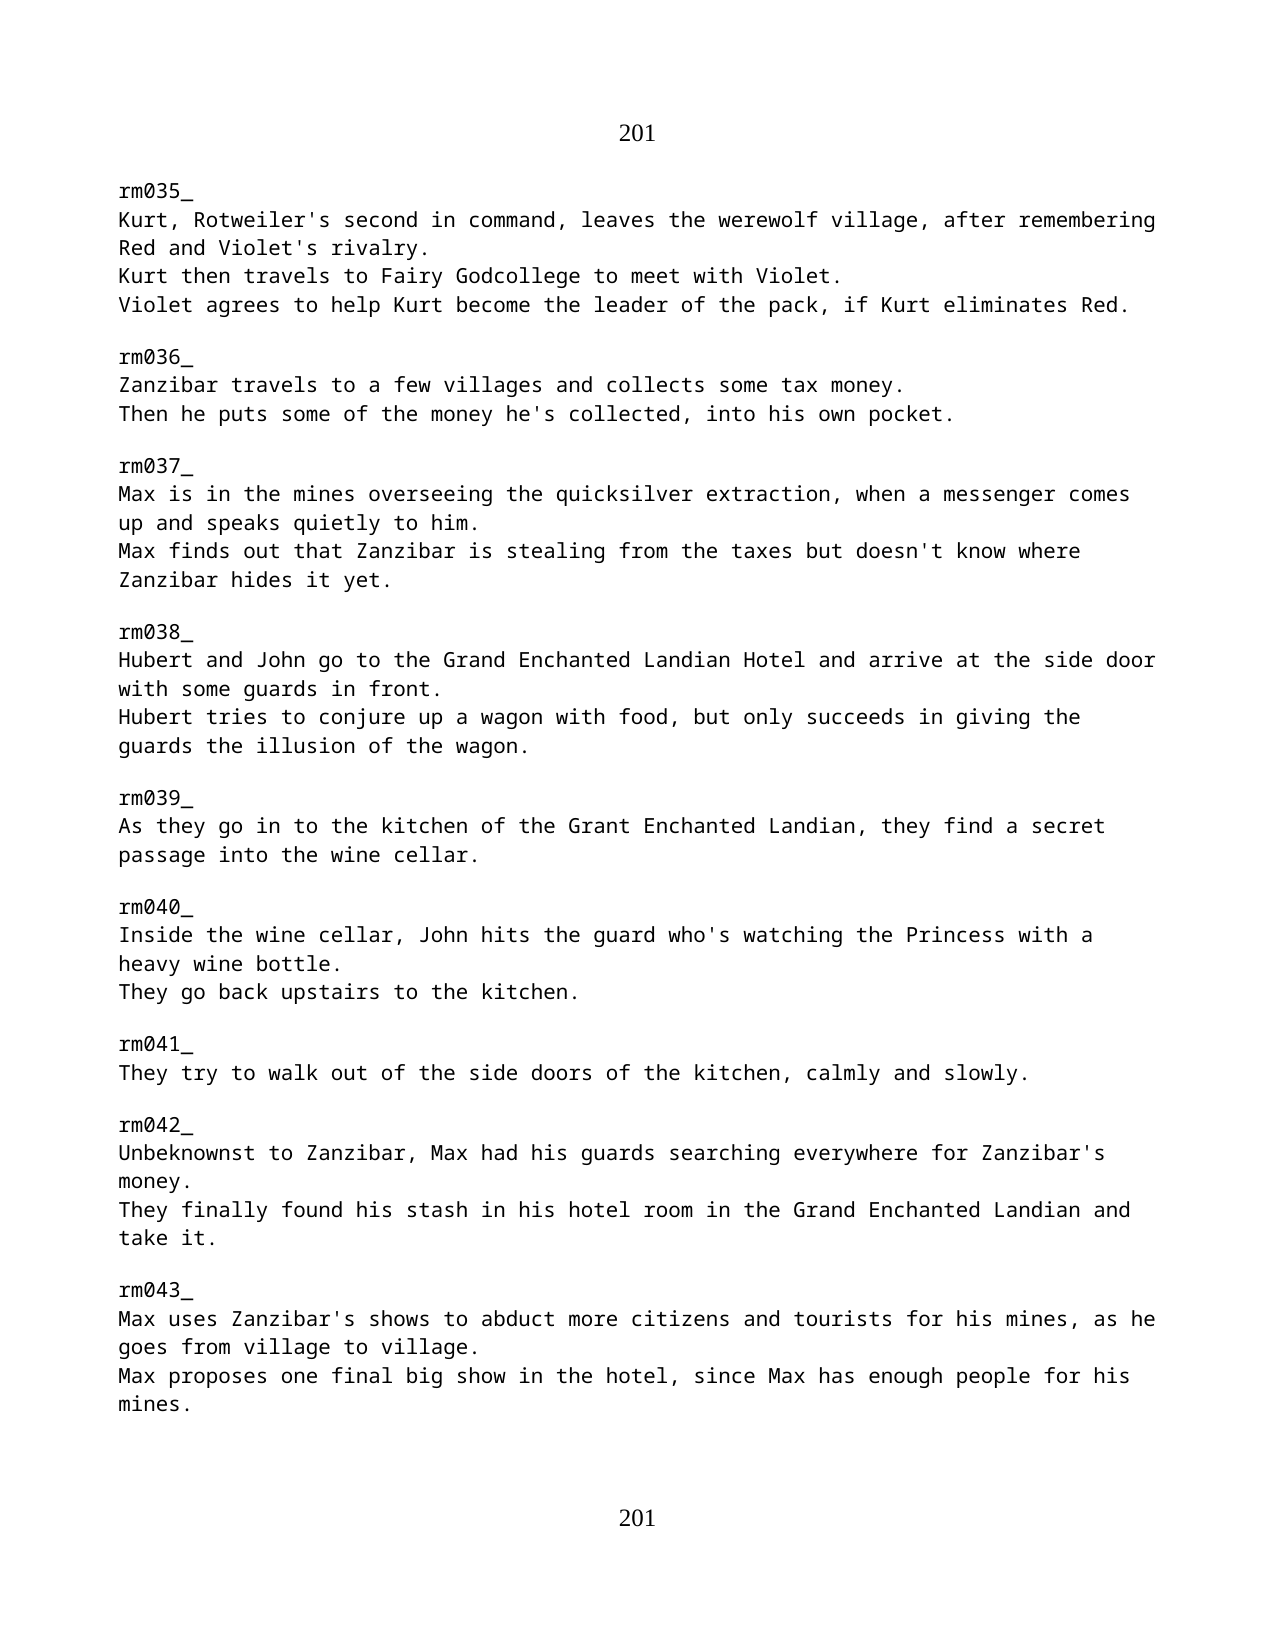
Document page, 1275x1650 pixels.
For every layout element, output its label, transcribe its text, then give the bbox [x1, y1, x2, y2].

text Then he puts some of the money he's collected, into his own pocket. [118, 399, 1157, 427]
text Max finds out that Zanzibar is stealing from the taxes but doesn't know where Zanzibar hides it yet. [118, 536, 1157, 593]
text rm038_ [118, 617, 1157, 645]
text Hubert tries to conjure up a wagon with food, but only succeeds in giving the guards the illusion of the wagon. [118, 702, 1157, 759]
text Max uses Zanzibar's shows to abduct more citizens and tourists for his mines, as he goes from village to village. [118, 1304, 1157, 1361]
text Max proposes one final big show in the hotel, since Max has enough people for his mines. [118, 1361, 1157, 1418]
text rm037_ [118, 451, 1157, 479]
text rm035_ [118, 176, 1157, 205]
text They finally found his stash in his hotel room in the Grand Enchanted Landian and take it. [118, 1195, 1157, 1252]
text rm043_ [118, 1276, 1157, 1304]
text Max is in the mines overseeing the quicksilver extraction, when a messenger comes up and speaks quietly to him. [118, 479, 1157, 536]
text As they go in to the kitchen of the Grant Enchanted Landian, they find a secret passage into the wine cellar. [118, 811, 1157, 868]
text rm039_ [118, 783, 1157, 811]
text Kurt then travels to Fairy Godcollege to meet with Violet. [118, 262, 1157, 290]
text rm036_ [118, 342, 1157, 371]
text Violet agrees to help Kurt become the leader of the pack, if Kurt eliminates Red. [118, 290, 1157, 318]
text Unbeknownst to Zanzibar, Max had his guards searching everywhere for Zanzibar's money. [118, 1138, 1157, 1195]
text rm042_ [118, 1110, 1157, 1138]
text Zanzibar travels to a few villages and collects some tax money. [118, 371, 1157, 399]
text They try to walk out of the side doors of the kitchen, calmly and slowly. [118, 1058, 1157, 1086]
text Inside the wine cellar, John hits the guard who's watching the Princess with a heavy wine bottle. [118, 920, 1157, 977]
text Kurt, Rotweiler's second in command, leaves the werewolf village, after remembering Red and Violet's rivalry. [118, 205, 1157, 262]
text rm040_ [118, 892, 1157, 920]
text They go back upstairs to the kitchen. [118, 977, 1157, 1006]
text Hubert and John go to the Grand Enchanted Landian Hotel and arrive at the side door with some guards in front. [118, 645, 1157, 702]
text rm041_ [118, 1029, 1157, 1058]
